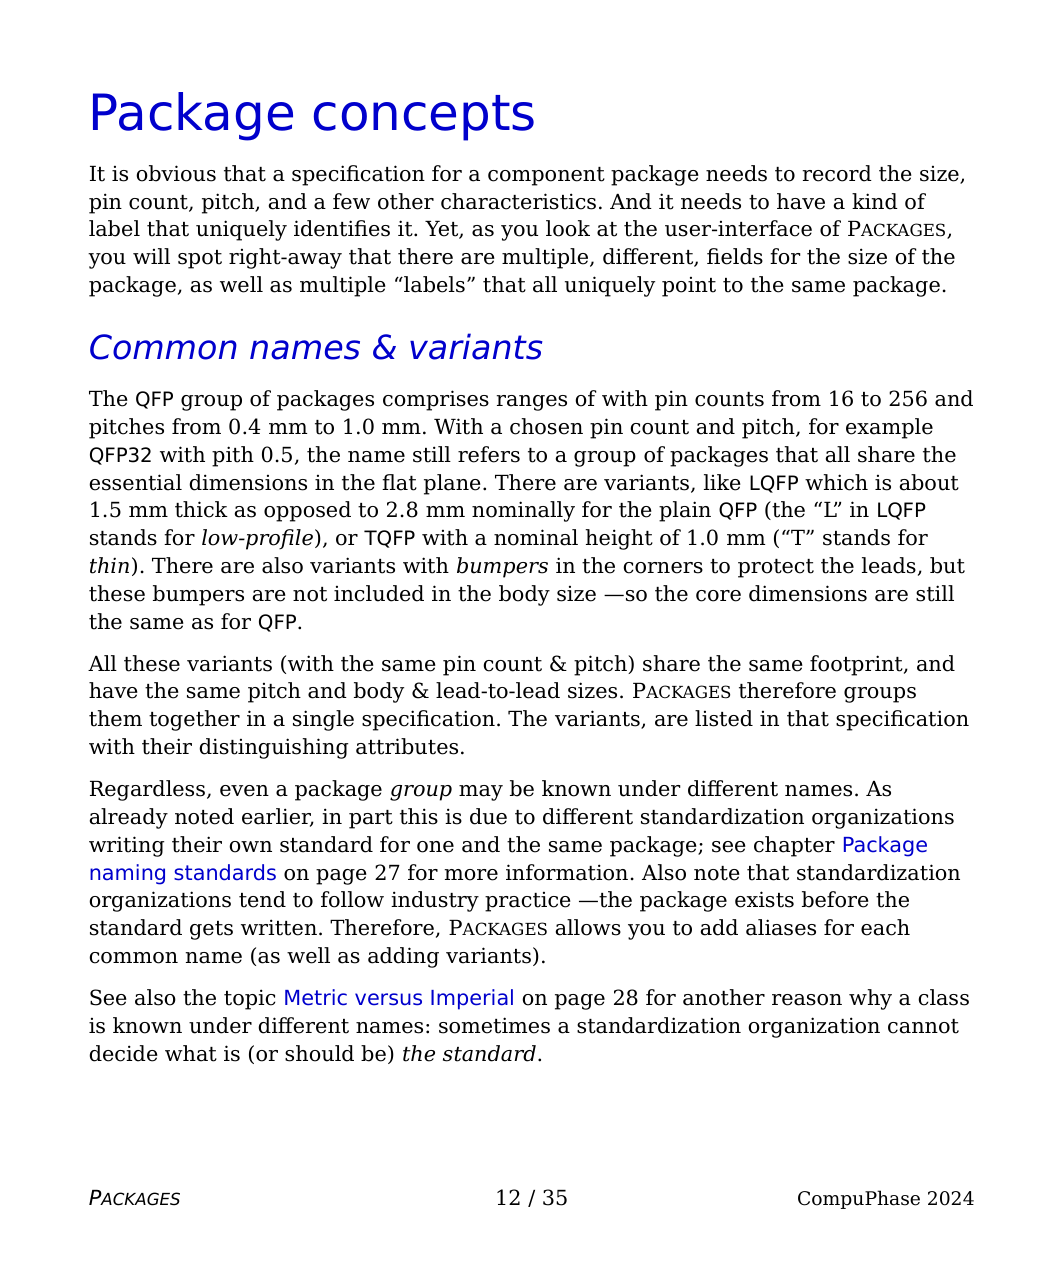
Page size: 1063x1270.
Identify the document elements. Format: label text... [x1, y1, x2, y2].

text It is obvious that a specification for a component package needs to record the size, pin count, pitch, and a few other characteristics. And it needs to have a kind of label that uniquely identifies it. Yet, as you look at the user-interface of Packages, you will spot right-away that there are multiple, different, fields for the size of the package, as well as multiple “labels” that all uniquely point to the same package. [88, 162, 974, 297]
text The QFP group of packages comprises ranges of with pin counts from 16 to 256 and pitches from 0.4 mm to 1.0 mm. With a chosen pin count and pitch, for example QFP32 with pith 0.5, the name still refers to a group of packages that all share the essential dimensions in the flat plane. There are variants, like LQFP which is about 1.5 mm thick as opposed to 2.8 mm nominally for the plain QFP (the “L” in LQFP stands for low-profile), or TQFP with a nominal height of 1.0 mm (“T” stands for thin). There are also variants with bumpers in the corners to protect the leads, but these bumpers are not included in the body size —so the core dimensions are still the same as for QFP. [88, 387, 974, 634]
text Regardless, even a package group may be known under different names. As already noted earlier, in part this is due to different standardization organizations writing their own standard for one and the same package; see chapter Package naming standards on page 27 for more information. Also note that standardization organizations tend to follow industry practice —the package exists before the standard gets written. Therefore, Packages allows you to add aliases for each common name (as well as adding variants). [88, 777, 974, 968]
subtitle Common names & variants [88, 329, 974, 368]
text See also the topic Metric versus Imperial on page 28 for another reason why a class is known under different names: sometimes a standardization organization cannot decide what is (or should be) the standard. [88, 986, 974, 1066]
subtitle Package concepts [88, 84, 974, 142]
text All these variants (with the same pin count & pitch) share the same footprint, and have the same pitch and body & lead-to-lead sizes. Packages therefore groups them together in a single specification. The variants, are listed in that specification with their distinguishing attributes. [88, 652, 974, 759]
